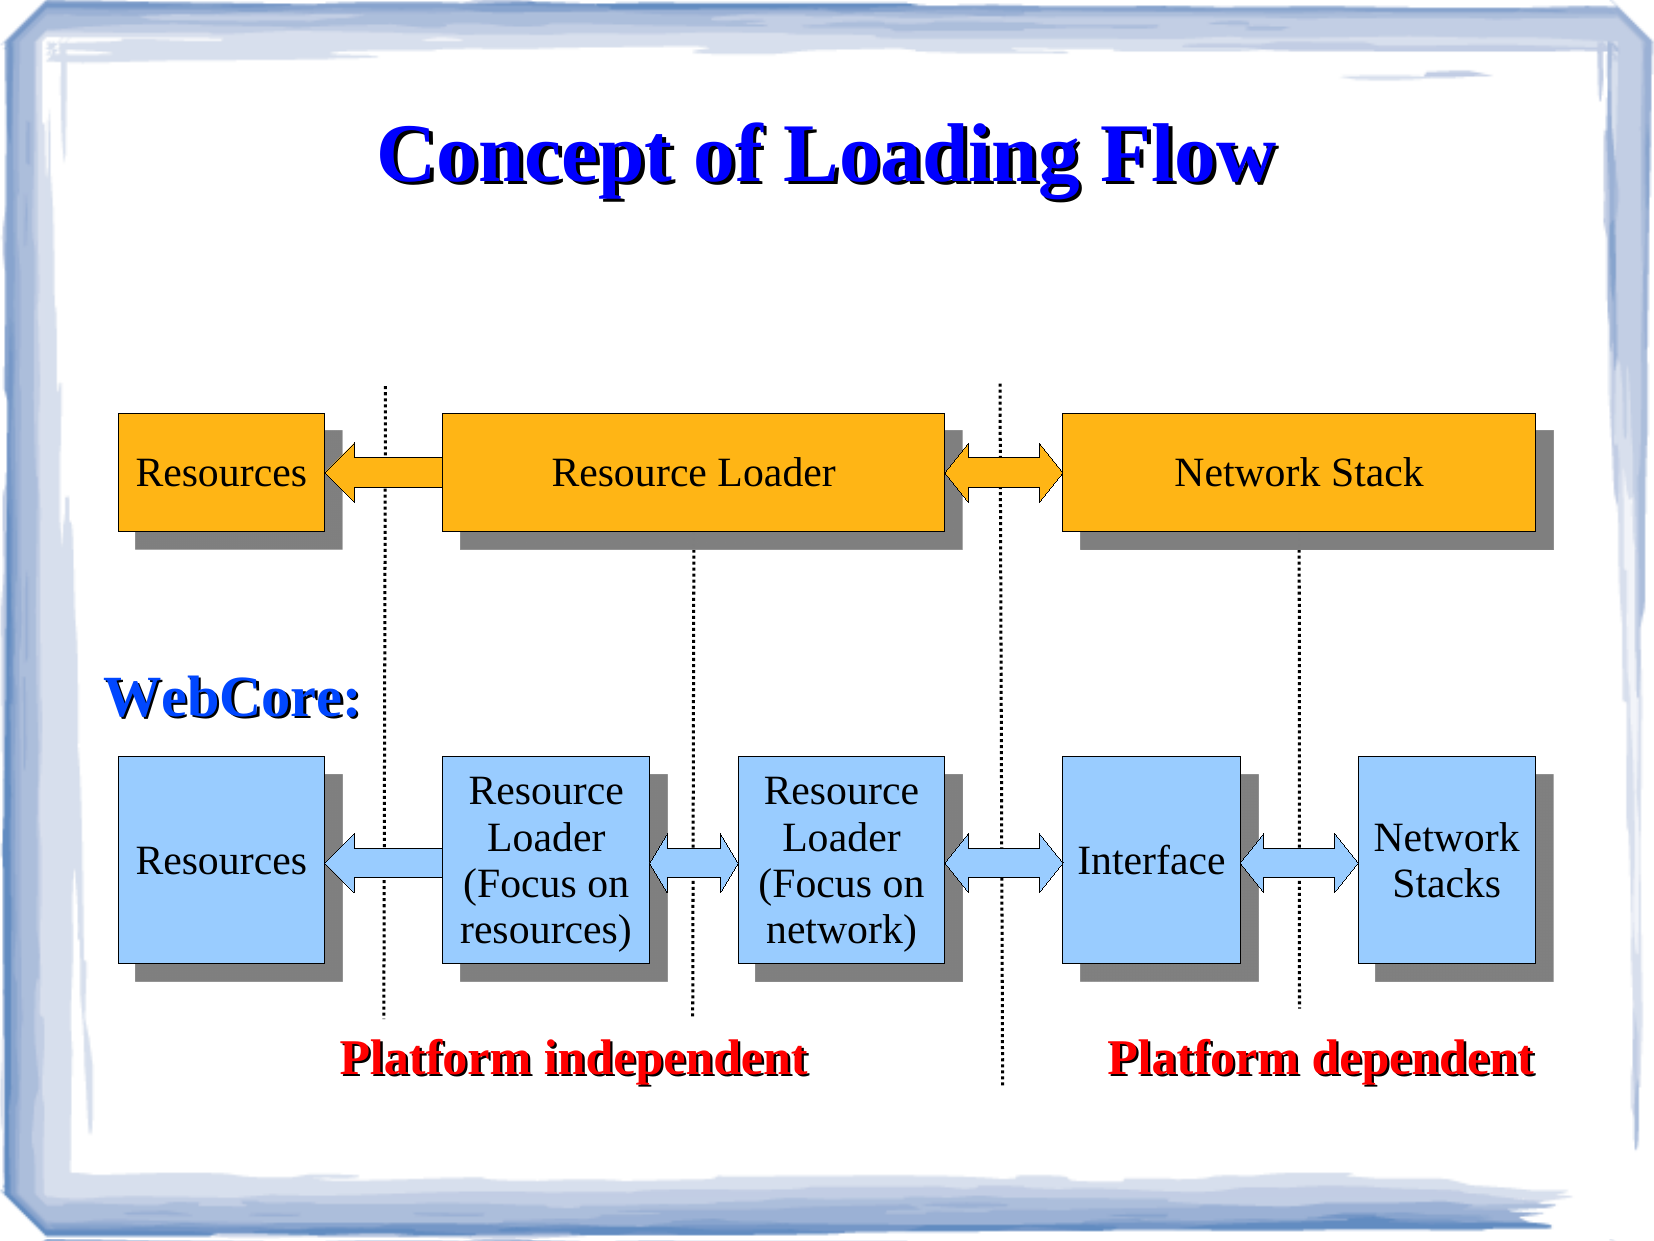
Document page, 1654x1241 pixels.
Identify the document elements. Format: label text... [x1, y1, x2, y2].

text_box Network Stack [1062, 413, 1536, 532]
text_box [944, 833, 1064, 893]
text_box Resource Loader (Focus on resources) [442, 756, 650, 964]
text_box Interface [1062, 756, 1241, 964]
text_box [1240, 833, 1359, 893]
text_box [944, 443, 1062, 503]
text_box WebCore: [88, 657, 384, 737]
text_box Network Stacks [1358, 756, 1536, 964]
text_box Platform dependent [1092, 1022, 1565, 1093]
text_box Resources [118, 756, 325, 964]
text_box Platform independent [324, 1022, 886, 1093]
text_box [649, 833, 739, 893]
text_box Resource Loader [442, 413, 945, 532]
text_box [324, 442, 443, 503]
text_box [324, 833, 443, 893]
title Concept of Loading Flow [82, 49, 1571, 257]
picture [0, 0, 1654, 1241]
text_box Resource Loader (Focus on network) [738, 756, 945, 964]
text_box Resources [118, 413, 325, 532]
